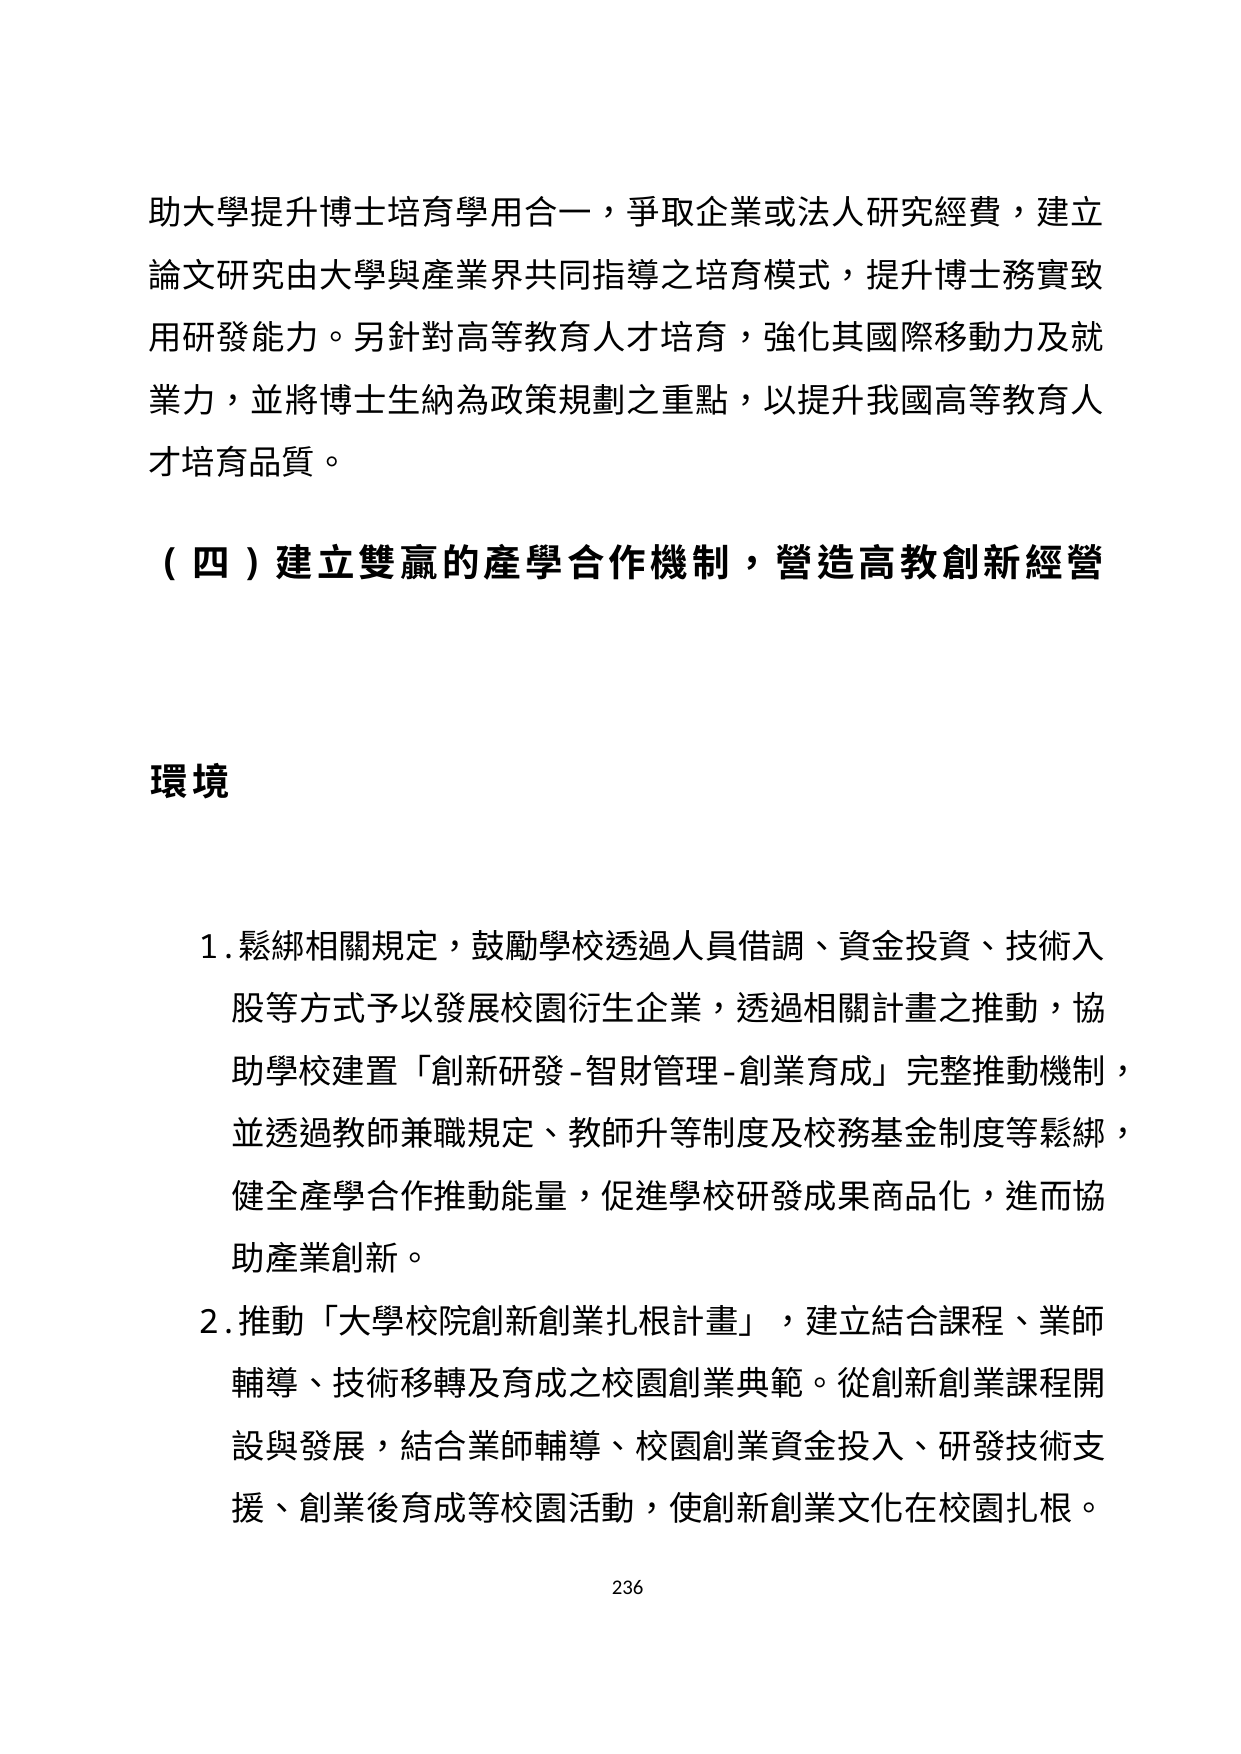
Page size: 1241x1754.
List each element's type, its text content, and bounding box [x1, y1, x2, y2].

text 2.推動「大學校院創新創業扎根計畫」，建立結合課程、業師輔導、技術移轉及育成之校園創業典範。從創新創業課程開設與發展，結合業師輔導、校園創業資金投入、研發技術支援、創業後育成等校園活動，使創新創業文化在校園扎根。 [198, 1283, 1107, 1533]
text (四)建立雙贏的產學合作機制，營造高教創新經營環境 [148, 487, 1107, 800]
text 助大學提升博士培育學用合一，爭取企業或法人研究經費，建立論文研究由大學與產業界共同指導之培育模式，提升博士務實致用研發能力。另針對高等教育人才培育，強化其國際移動力及就業力，並將博士生納為政策規劃之重點，以提升我國高等教育人才培育品質。 [148, 175, 1107, 487]
text 1.鬆綁相關規定，鼓勵學校透過人員借調、資金投資、技術入股等方式予以發展校園衍生企業，透過相關計畫之推動，協助學校建置「創新研發-智財管理-創業育成」完整推動機制，並透過教師兼職規定、教師升等制度及校務基金制度等鬆綁，健全產學合作推動能量，促進學校研發成果商品化，進而協助產業創新。 [198, 908, 1107, 1283]
